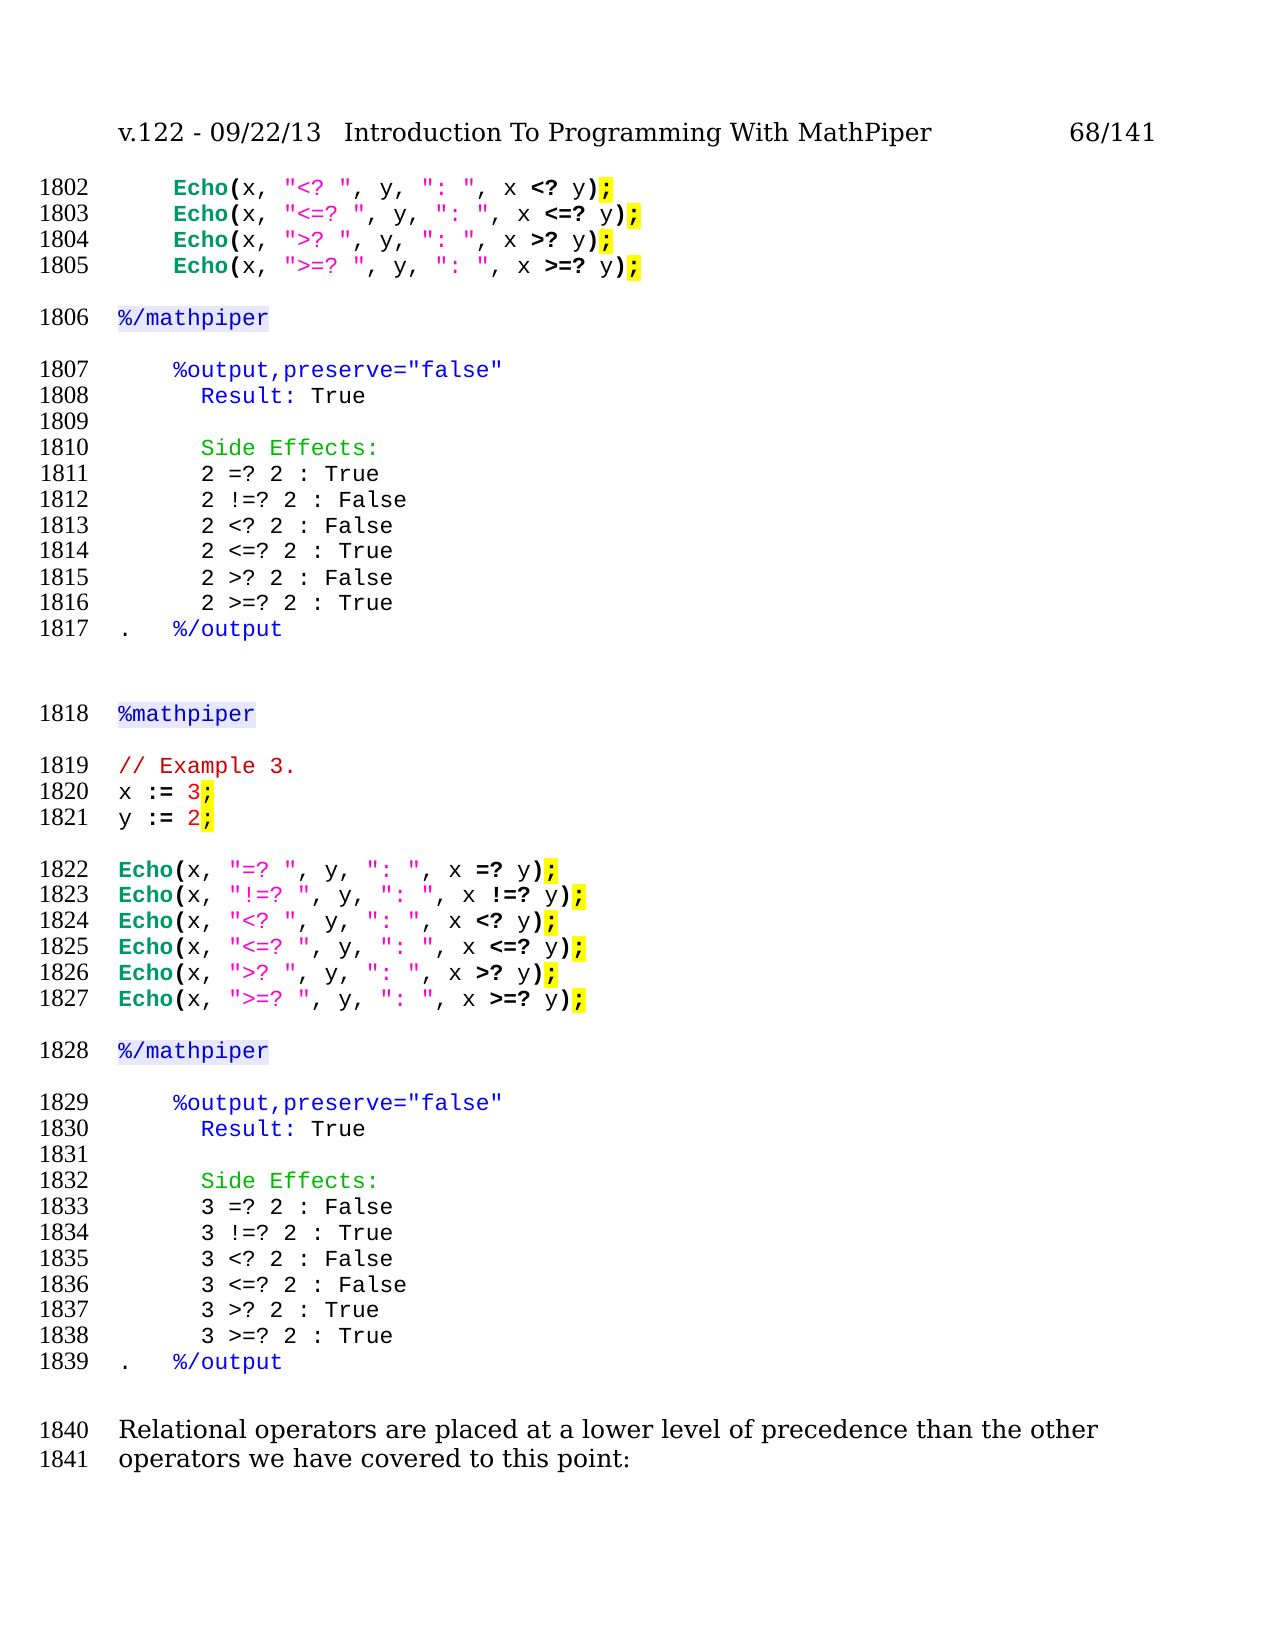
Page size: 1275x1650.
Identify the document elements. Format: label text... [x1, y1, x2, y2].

text 2 >? 2 : False [118, 566, 1157, 592]
text Echo(x, "<=? ", y, ": ", x <=? y); [118, 936, 1157, 962]
text %mathpiper [118, 702, 1157, 728]
text Echo(x, "!=? ", y, ": ", x !=? y); [118, 884, 1157, 910]
text Echo(x, ">? ", y, ": ", x >? y); [118, 962, 1157, 988]
text . %/output [118, 1351, 1157, 1377]
text Result: True [118, 384, 1157, 410]
text 3 >=? 2 : True [118, 1325, 1157, 1351]
text . %/output [118, 618, 1157, 644]
text 2 !=? 2 : False [118, 488, 1157, 514]
text x := 3; [118, 780, 1157, 806]
text Echo(x, "<=? ", y, ": ", x <=? y); [118, 203, 1157, 229]
text Echo(x, ">? ", y, ": ", x >? y); [118, 229, 1157, 254]
text %/mathpiper [118, 306, 1157, 332]
text Result: True [118, 1117, 1157, 1143]
text Echo(x, "=? ", y, ": ", x =? y); [118, 858, 1157, 884]
text y := 2; [118, 806, 1157, 832]
text Side Effects: [118, 1169, 1157, 1195]
text %output,preserve="false" [118, 1091, 1157, 1117]
text Echo(x, ">=? ", y, ": ", x >=? y); [118, 988, 1157, 1013]
text 3 <? 2 : False [118, 1247, 1157, 1273]
text 2 >=? 2 : True [118, 592, 1157, 618]
text 3 >? 2 : True [118, 1299, 1157, 1325]
text // Example 3. [118, 754, 1157, 780]
text 3 =? 2 : False [118, 1195, 1157, 1221]
text Echo(x, "<? ", y, ": ", x <? y); [118, 910, 1157, 936]
text 2 <? 2 : False [118, 514, 1157, 540]
text %/mathpiper [118, 1039, 1157, 1065]
text 3 <=? 2 : False [118, 1273, 1157, 1299]
text %output,preserve="false" [118, 358, 1157, 384]
text Echo(x, ">=? ", y, ": ", x >=? y); [118, 254, 1157, 281]
text Relational operators are placed at a lower level of precedence than the other operators we have covered to this point: [118, 1415, 1157, 1473]
text 2 <=? 2 : True [118, 540, 1157, 566]
text Echo(x, "<? ", y, ": ", x <? y); [118, 177, 1157, 203]
text Side Effects: [118, 436, 1157, 462]
text 2 =? 2 : True [118, 462, 1157, 488]
text 3 !=? 2 : True [118, 1221, 1157, 1247]
